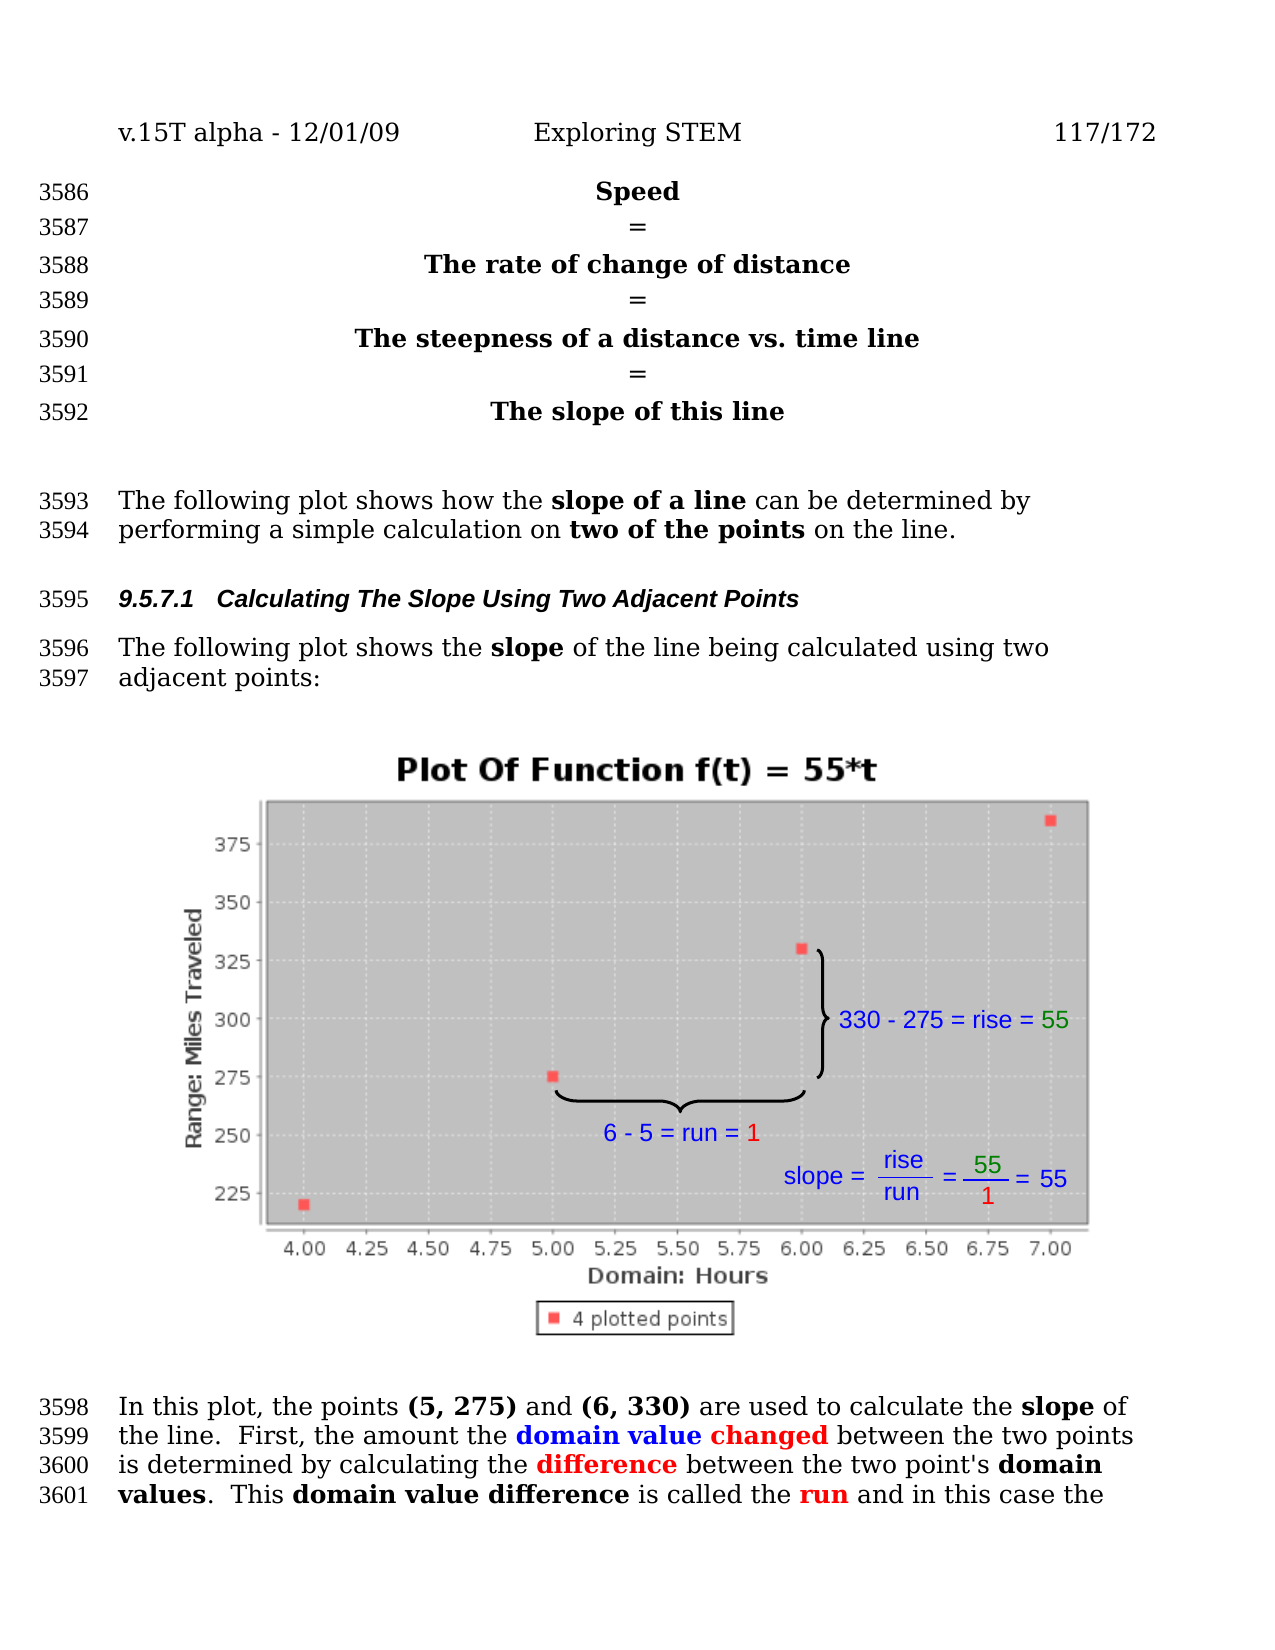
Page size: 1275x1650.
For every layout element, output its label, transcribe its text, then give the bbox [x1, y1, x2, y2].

text = [118, 212, 1157, 241]
subtitle Calculating The Slope Using Two Adjacent Points [118, 584, 1157, 612]
text Speed [118, 177, 1157, 206]
text The steepness of a distance vs. time line [118, 324, 1157, 353]
text The following plot shows how the slope of a line can be determined by performing a simple calculation on two of the points on the line. [118, 486, 1157, 545]
text = [118, 286, 1157, 315]
text The rate of change of distance [118, 250, 1157, 280]
text The following plot shows the slope of the line being calculated using two adjacent points: [118, 633, 1157, 692]
text In this plot, the points (5, 275) and (6, 330) are used to calculate the slope of the line. First, the amount the domain value changed between the two points is determined by calculating the difference between the two point's domain values. This domain value difference is called the run and in this case the [118, 1392, 1157, 1509]
text = [118, 359, 1157, 388]
text The slope of this line [118, 397, 1157, 427]
